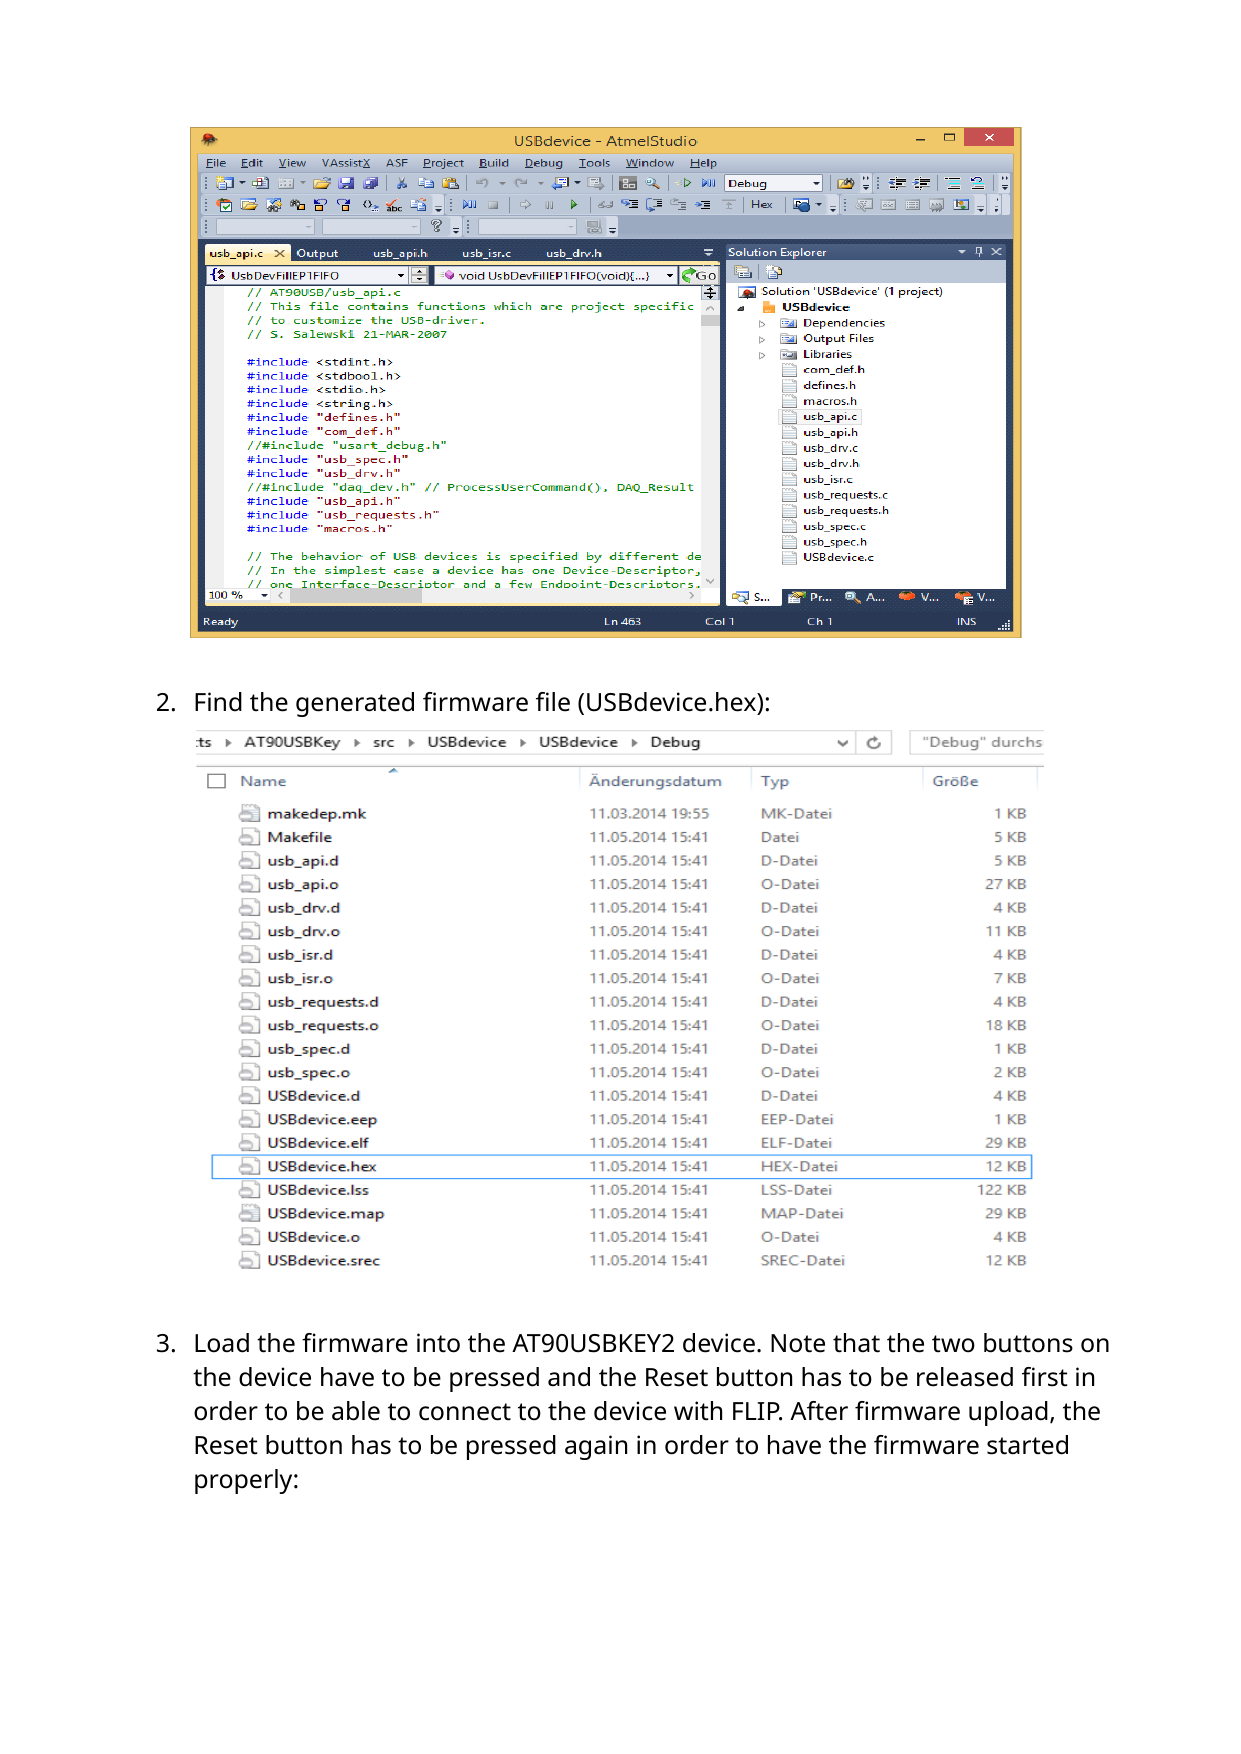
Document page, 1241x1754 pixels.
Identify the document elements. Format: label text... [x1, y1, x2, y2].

list Find the generated firmware file (USBdevice.hex): [156, 684, 1122, 1313]
list Load the firmware into the AT90USBKEY2 device. Note that the two buttons on the device have to be pressed and the Reset button has to be released first in order to be able to connect to the device with FLIP. After firmware upload, the Reset button has to be pressed again in order to have the firmware started properly: [156, 1326, 1122, 1496]
picture [190, 127, 1022, 638]
picture [196, 729, 1044, 1280]
